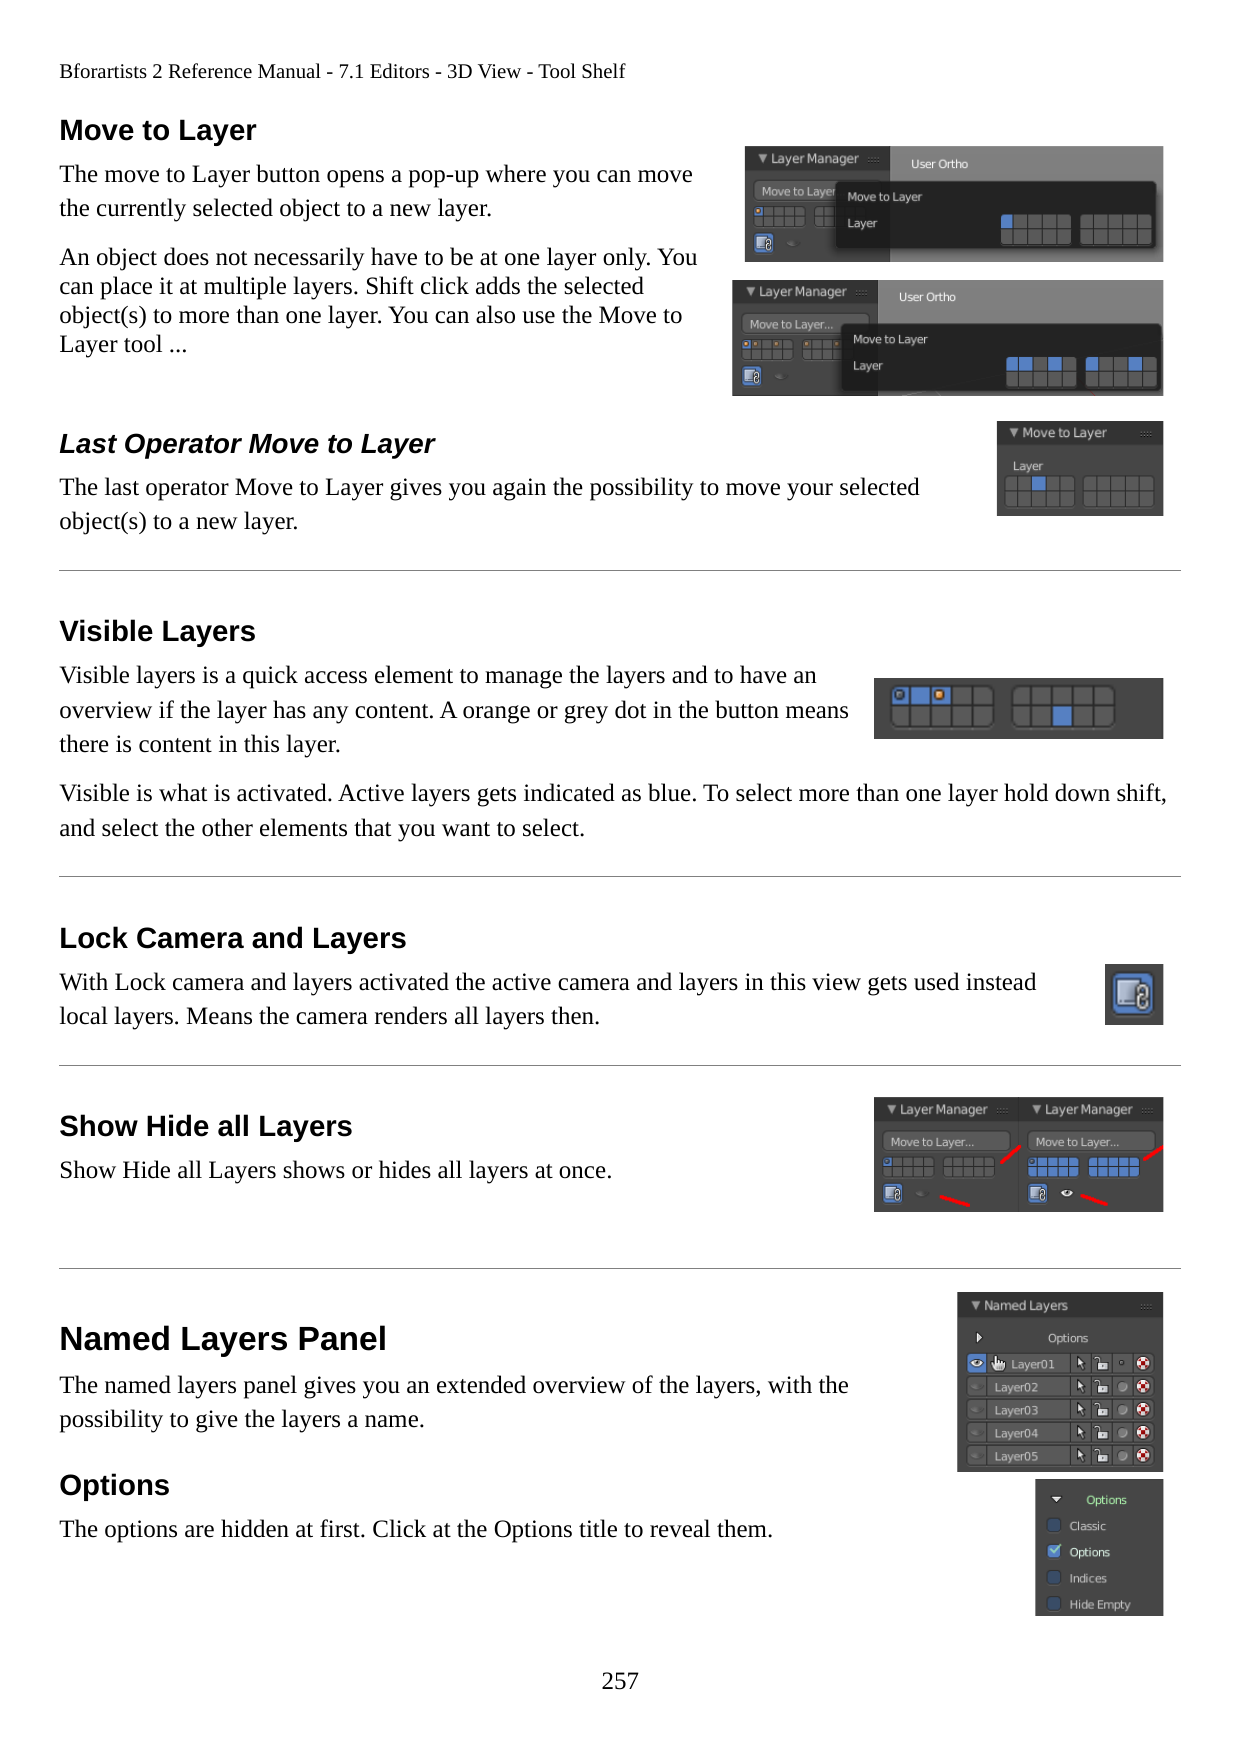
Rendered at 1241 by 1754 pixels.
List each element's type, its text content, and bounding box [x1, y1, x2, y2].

text Visible is what is activated. Active layers gets indicated as blue. To select more than one layer hold down shift, and select the other elements that you want to select. [59, 778, 1181, 842]
text Show Hide all Layers shows or hides all layers at once. [59, 1155, 874, 1184]
subtitle [1164, 427, 1181, 459]
text With Lock camera and layers activated the active camera and layers in this view gets used instead local layers. Means the camera renders all layers then. [59, 967, 1181, 1030]
subtitle Move to Layer [59, 113, 1181, 146]
text The last operator Move to Layer gives you again the possibility to move your selected object(s) to a new layer. [59, 472, 1181, 535]
picture [1035, 1479, 1164, 1616]
subtitle Options [59, 1468, 1181, 1502]
subtitle [1164, 1318, 1181, 1357]
subtitle Show Hide all Layers [59, 1109, 874, 1143]
picture [744, 146, 1164, 262]
picture [732, 280, 1164, 396]
text The move to Layer button opens a pop-up where you can move the currently selected object to a new layer. [59, 159, 744, 222]
subtitle Visible Layers [59, 614, 1181, 648]
picture [874, 1097, 1164, 1212]
subtitle Last Operator Move to Layer [59, 427, 996, 459]
subtitle [1164, 1109, 1181, 1143]
picture [874, 678, 1164, 739]
text An object does not necessarily have to be at one layer only. You can place it at multiple layers. Shift click adds the selected object(s) to more than one layer. You can also use the Move to Layer tool ... [59, 242, 1181, 357]
subtitle Named Layers Panel [59, 1318, 957, 1357]
picture [957, 1292, 1164, 1472]
picture [1105, 964, 1164, 1025]
text The options are hidden at first. Click at the Options title to reveal them. [59, 1514, 1035, 1543]
picture [996, 421, 1164, 516]
subtitle Lock Camera and Layers [59, 921, 1181, 954]
text The named layers panel gives you an extended overview of the layers, with the possibility to give the layers a name. [59, 1370, 957, 1433]
text Visible layers is a quick access element to manage the layers and to have an overview if the layer has any content. A orange or grey dot in the button means there is content in this layer. [59, 660, 1181, 758]
